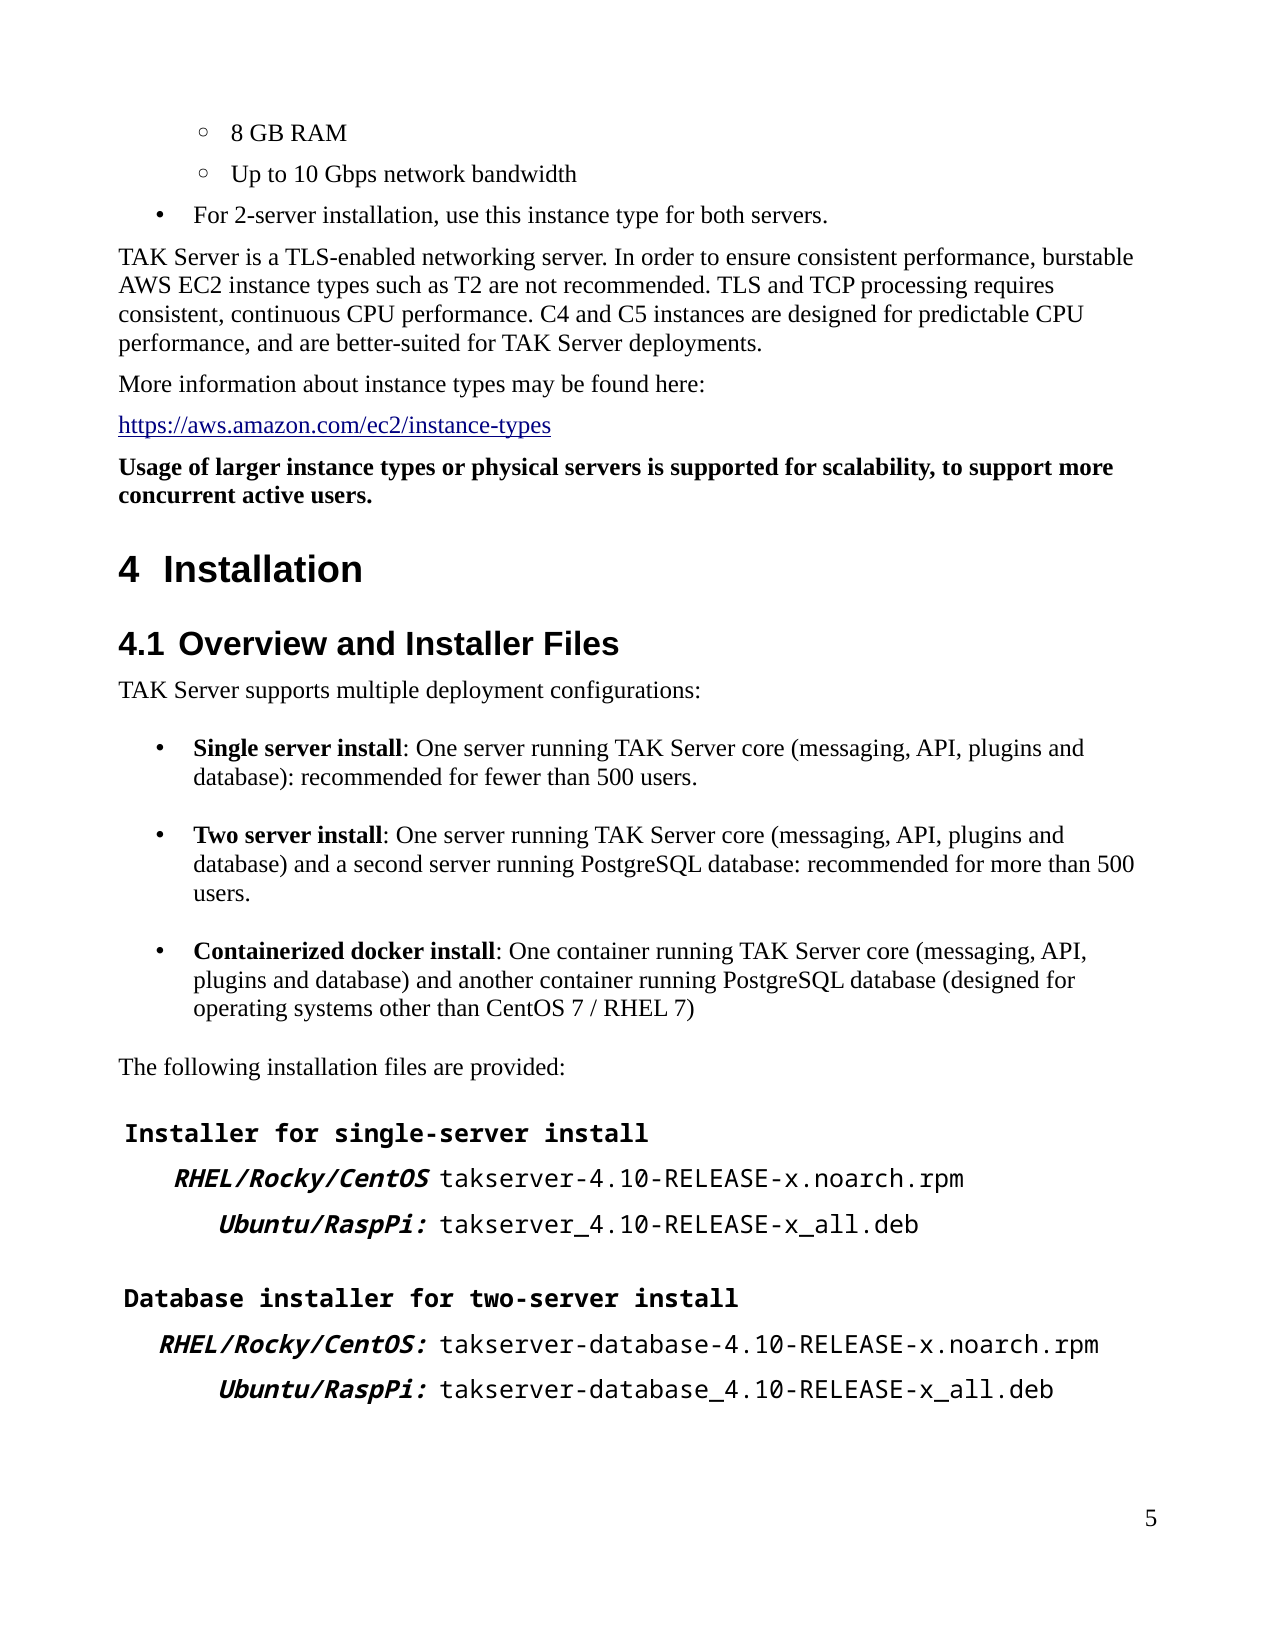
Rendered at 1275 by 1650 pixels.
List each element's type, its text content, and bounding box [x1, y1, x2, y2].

table_cell takserver_4.10-RELEASE-x_all.deb [433, 1201, 1168, 1246]
list Containerized docker install: One container running TAK Server core (messaging, API, plugins and database) and another container running PostgreSQL database (designed for operating systems other than CentOS 7 / RHEL 7) [156, 936, 1157, 1022]
text https://aws.amazon.com/ec2/instance-types [118, 411, 1157, 439]
text TAK Server is a TLS-enabled networking server. In order to ensure consistent performance, burstable AWS EC2 instance types such as T2 are not recommended. TLS and TCP processing requires consistent, continuous CPU performance. C4 and C5 instances are designed for predictable CPU performance, and are better-suited for TAK Server deployments. [118, 242, 1157, 357]
table_cell RHEL/Rocky/CentOS [143, 1155, 433, 1201]
table_header Installer for single-server install [118, 1110, 1168, 1155]
list Up to 10 Gbps network bandwidth [193, 159, 1157, 188]
list Two server install: One server running TAK Server core (messaging, API, plugins and database) and a second server running PostgreSQL database: recommended for more than 500 users. [156, 820, 1157, 906]
table_cell [118, 1155, 142, 1201]
text TAK Server supports multiple deployment configurations: [118, 675, 1098, 704]
table_cell [118, 1321, 142, 1366]
table_cell Ubuntu/RaspPi: [143, 1366, 433, 1412]
subtitle Installation [118, 547, 1157, 591]
subtitle Overview and Installer Files [118, 624, 1157, 662]
list 8 GB RAM [193, 118, 1157, 147]
list Single server install: One server running TAK Server core (messaging, API, plugins and database): recommended for fewer than 500 users. [156, 733, 1157, 791]
text Usage of larger instance types or physical servers is supported for scalability, to support more concurrent active users. [118, 452, 1157, 509]
table_header Database installer for two-server install [118, 1275, 1168, 1321]
table_cell [118, 1201, 142, 1246]
table_cell Ubuntu/RaspPi: [143, 1201, 433, 1246]
table_cell takserver-4.10-RELEASE-x.noarch.rpm [433, 1155, 1168, 1201]
table_cell RHEL/Rocky/CentOS: [143, 1321, 433, 1366]
list For 2-server installation, use this instance type for both servers. [156, 201, 1157, 229]
table_cell takserver-database-4.10-RELEASE-x.noarch.rpm [433, 1321, 1168, 1366]
text More information about instance types may be found here: [118, 369, 1157, 398]
text The following installation files are provided: [118, 1052, 1098, 1080]
table_cell [118, 1366, 142, 1412]
table_cell takserver-database_4.10-RELEASE-x_all.deb [433, 1366, 1168, 1412]
